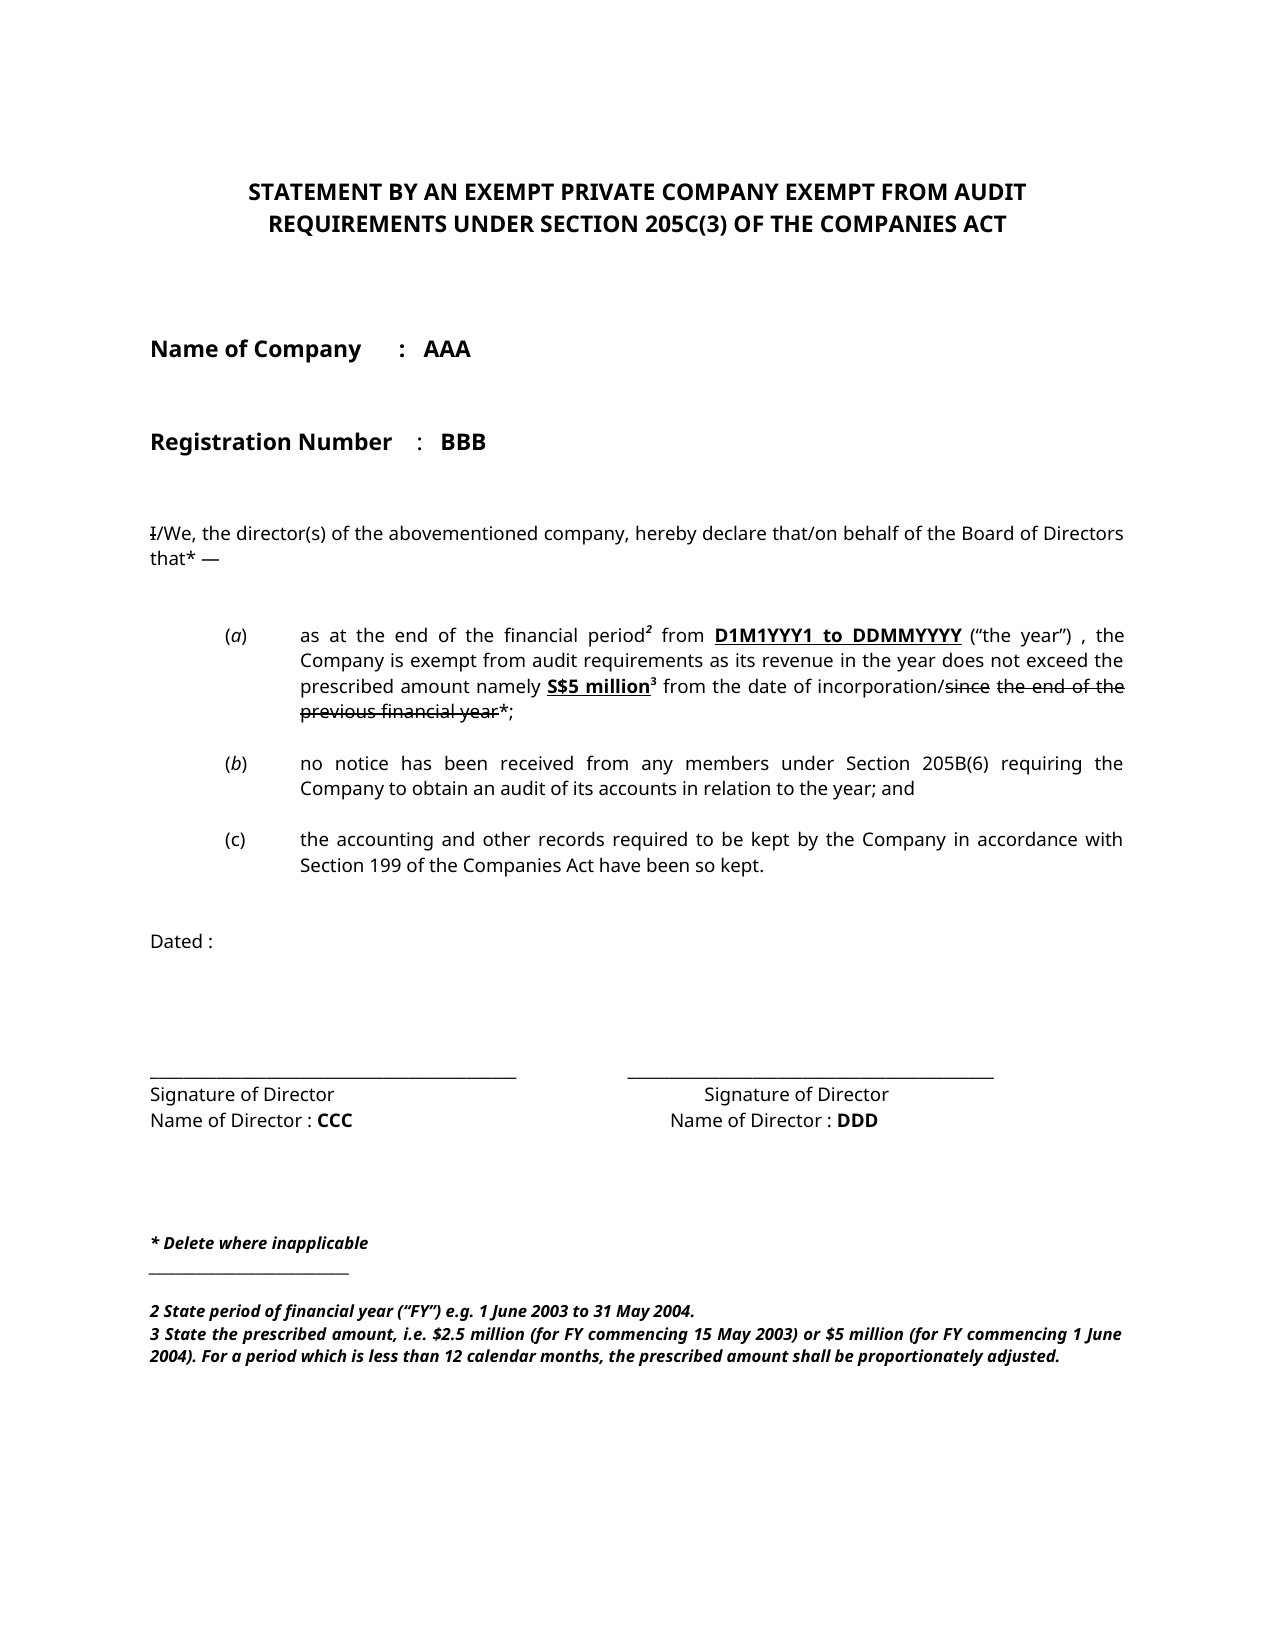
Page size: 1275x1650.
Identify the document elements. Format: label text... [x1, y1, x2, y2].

text (b) no notice has been received from any members under Section 205B(6) requiring the Company to obtain an audit of its accounts in relation to the year; and [225, 750, 1125, 801]
text (c) the accounting and other records required to be kept by the Company in accordance with Section 199 of the Companies Act have been so kept. [225, 826, 1125, 877]
text * Delete where inapplicable [150, 1232, 1125, 1254]
text ____________________________________________ ____________________________________________ [150, 1056, 1125, 1082]
text I/We, the director(s) of the abovementioned company, hereby declare that/on behalf of the Board of Directors that* — [150, 520, 1125, 571]
text STATEMENT BY AN EXEMPT PRIVATE COMPANY EXEMPT FROM AUDIT [150, 176, 1125, 208]
text Dated : [150, 928, 1125, 954]
text 3 State the prescribed amount, i.e. $2.5 million (for FY commencing 15 May 2003) or $5 million (for FY commencing 1 June 2004). For a period which is less than 12 calendar months, the prescribed amount shall be proportionately adjusted. [150, 1322, 1125, 1368]
text ______________________________ [150, 1254, 1125, 1277]
text Registration Number : BBB [150, 426, 1125, 458]
text (a) as at the end of the financial period2 from D1M1YYY1 to DDMMYYYY (“the year”) , the Company is exempt from audit requirements as its revenue in the year does not exceed the prescribed amount namely S$5 million3 from the date of incorporation/since the end of the previous financial year*; [225, 622, 1125, 724]
text Name of Director : CCC Name of Director : DDD [150, 1107, 1125, 1133]
text REQUIREMENTS UNDER SECTION 205C(3) OF THE COMPANIES ACT [150, 208, 1125, 239]
text Signature of Director Signature of Director [150, 1082, 1125, 1107]
text 2 State period of financial year (“FY”) e.g. 1 June 2003 to 31 May 2004. [150, 1300, 1125, 1322]
text Name of Company : AAA [150, 333, 1125, 364]
